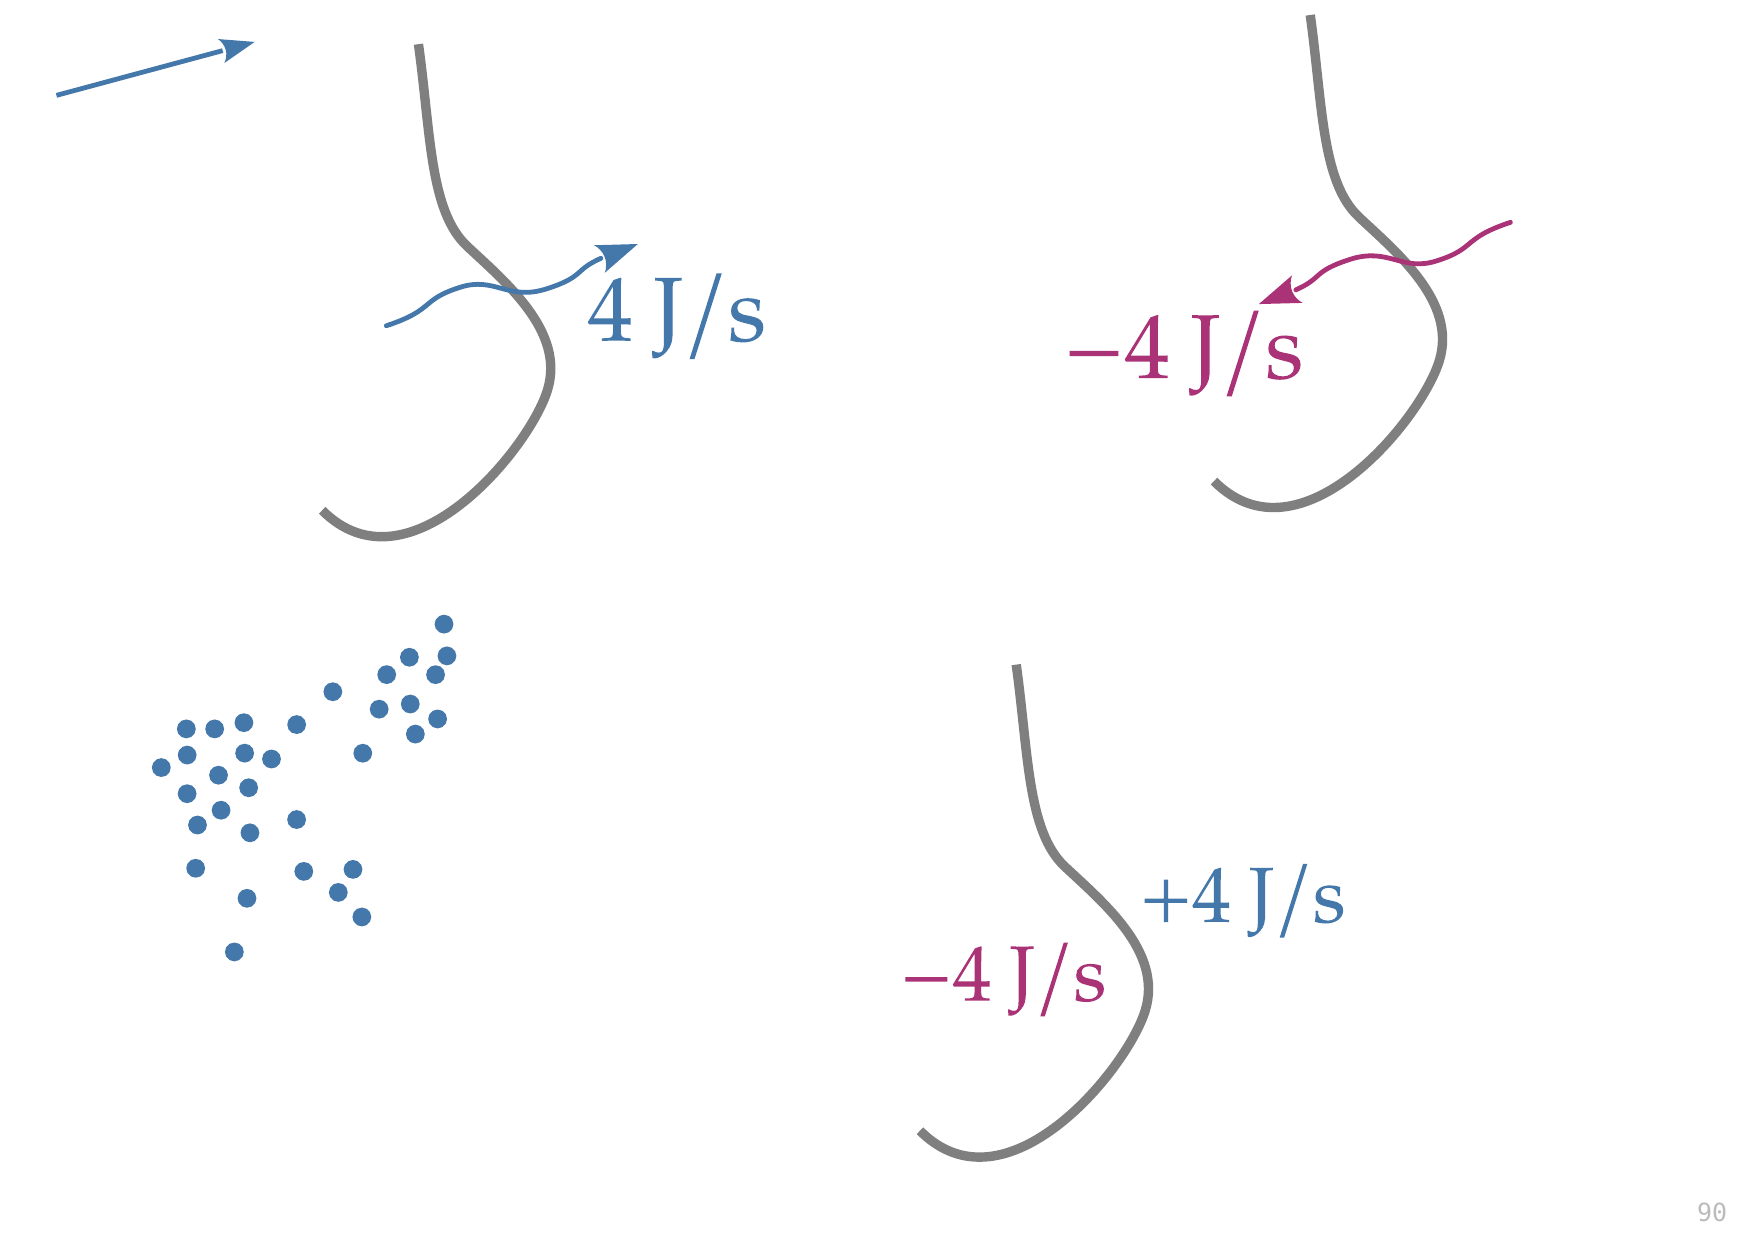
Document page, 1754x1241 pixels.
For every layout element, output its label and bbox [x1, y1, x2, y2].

text_box [176, 719, 196, 739]
text_box [287, 715, 307, 734]
text_box [186, 858, 206, 878]
text_box [353, 743, 373, 763]
text_box [188, 815, 207, 835]
text_box [343, 859, 363, 879]
text_box [377, 665, 397, 685]
text_box [1279, 863, 1308, 938]
text_box [1040, 942, 1068, 1017]
text_box [205, 719, 225, 739]
text_box [1267, 335, 1301, 380]
text_box [239, 778, 259, 798]
text_box [323, 682, 343, 702]
text_box [651, 277, 682, 359]
text_box [1192, 867, 1230, 923]
text_box [437, 646, 457, 666]
text_box [952, 946, 990, 1001]
text_box [428, 709, 448, 729]
text_box [177, 745, 197, 765]
text_box [905, 977, 948, 982]
text_box [352, 907, 372, 927]
text_box [434, 614, 454, 634]
text_box [151, 758, 171, 777]
text_box [730, 298, 764, 343]
text_box [400, 694, 420, 714]
text_box [287, 810, 307, 829]
text_box [1069, 350, 1119, 357]
text_box [211, 800, 231, 820]
text_box [369, 699, 389, 719]
text_box [294, 861, 314, 881]
text_box [1247, 867, 1273, 938]
text_box [209, 765, 228, 785]
text_box [328, 882, 348, 902]
text_box [689, 273, 722, 360]
text_box [1144, 879, 1188, 923]
text_box [234, 713, 254, 733]
text_box [1075, 963, 1104, 1003]
text_box [426, 665, 445, 685]
text_box [399, 647, 419, 667]
text_box [405, 724, 425, 744]
text_box [237, 888, 257, 908]
text_box [1008, 946, 1034, 1016]
text_box [262, 749, 281, 769]
text_box [240, 823, 260, 843]
text_box [177, 784, 197, 804]
text_box [1124, 315, 1168, 379]
text_box [235, 743, 255, 763]
text_box [587, 277, 631, 341]
text_box [1226, 310, 1259, 397]
text_box [1188, 315, 1219, 396]
text_box [224, 942, 244, 962]
text_box [1314, 885, 1344, 924]
